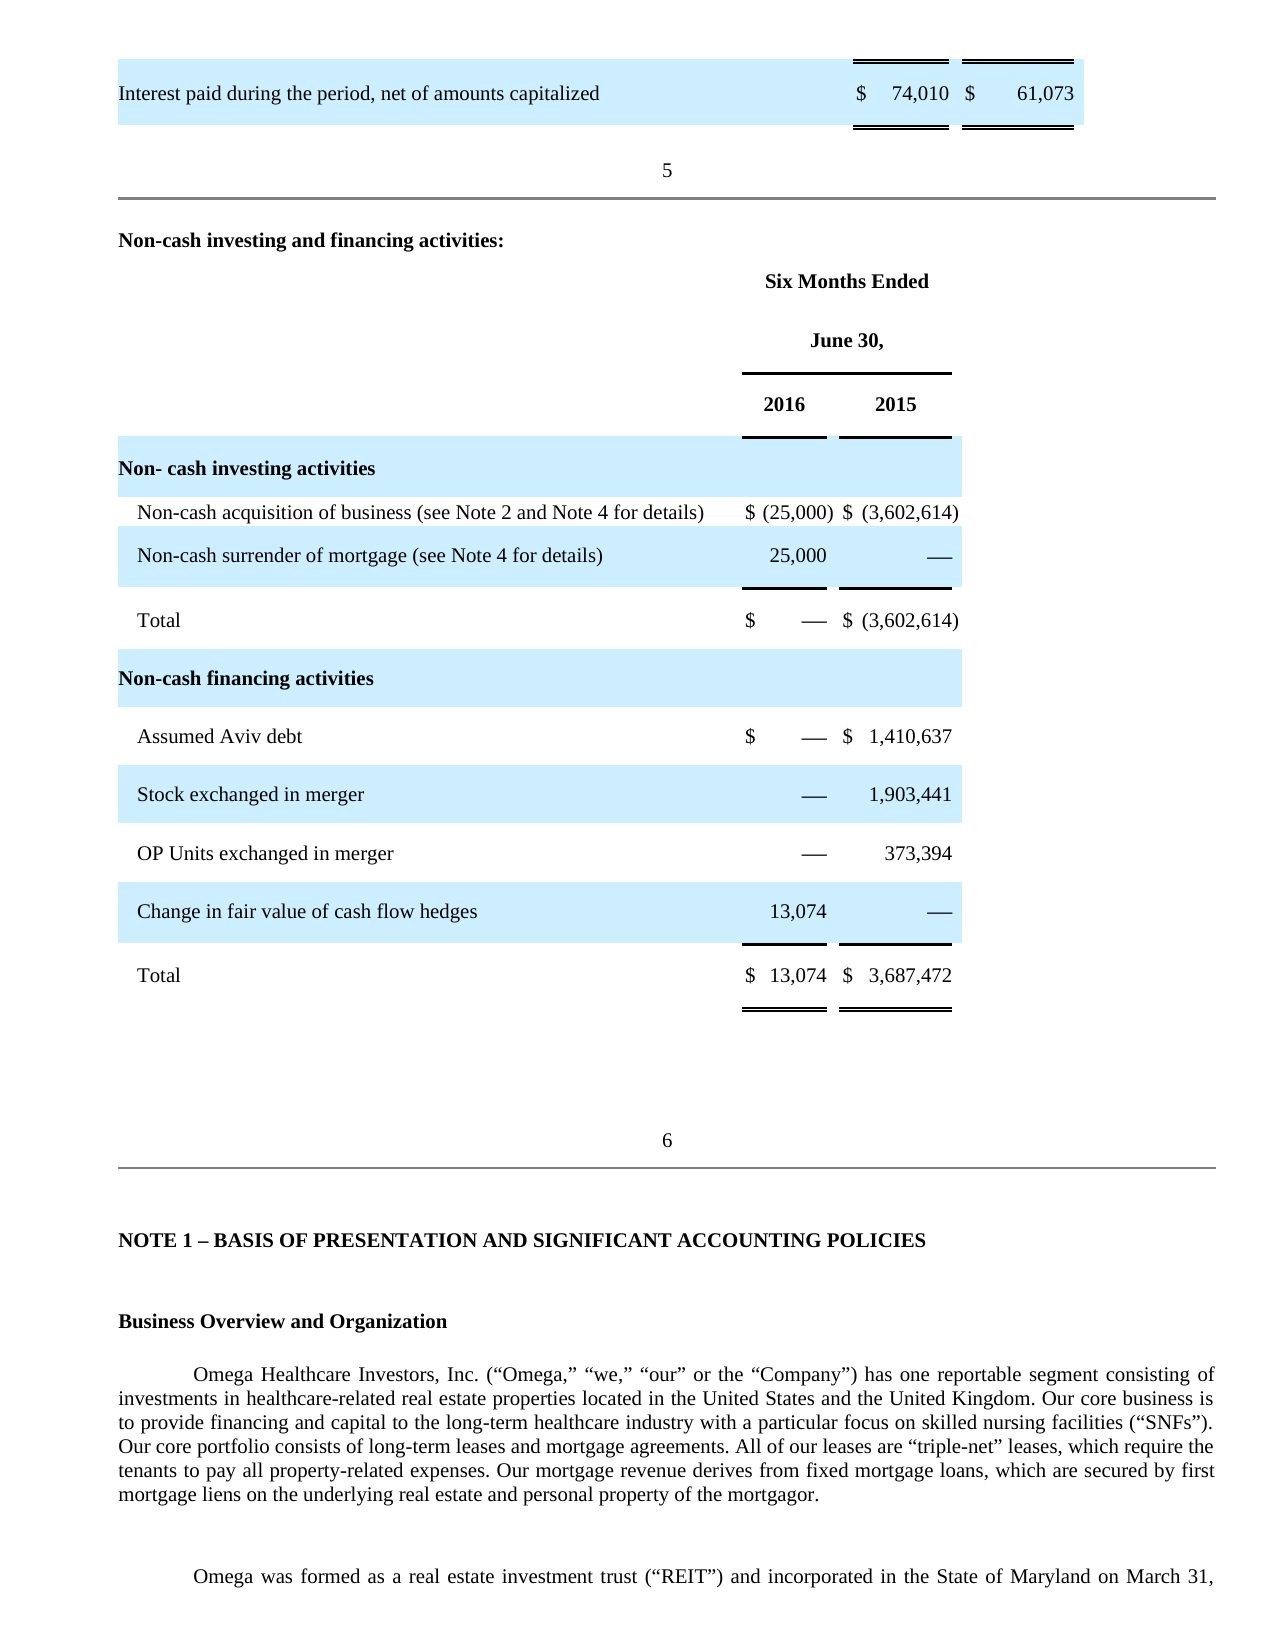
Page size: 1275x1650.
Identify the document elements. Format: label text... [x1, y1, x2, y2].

table_cell 2016 [742, 375, 827, 436]
table_cell $ [839, 707, 853, 765]
table_cell [952, 436, 962, 497]
table_cell [827, 823, 837, 882]
text 6 [118, 1128, 1216, 1152]
table_cell Change in fair value of cash flow hedges [118, 882, 739, 943]
table_cell [952, 882, 962, 943]
table_cell [827, 375, 837, 436]
text Omega Healthcare Investors, Inc. (“Omega,” “we,” “our” or the “Company”) has one reportable segment consisting of investments in healthcare-related real estate properties located in the United States and the United Kingdom. Our core business is to provide financing and capital to the long-term healthcare industry with a particular focus on skilled nursing facilities (“SNFs”). Our core portfolio consists of long-term leases and mortgage agreements. All of our leases are “triple-net” leases, which require the tenants to pay all property-related expenses. Our mortgage revenue derives from fixed mortgage loans, which are secured by first mortgage liens on the underlying real estate and personal property of the mortgagor. [118, 1362, 1216, 1506]
table_cell $ [839, 498, 853, 526]
table_cell Total [118, 943, 739, 1007]
table_cell [827, 587, 837, 649]
table_cell June 30, [742, 311, 952, 372]
table_cell [755, 439, 827, 497]
table_cell [952, 526, 962, 587]
table_cell [827, 882, 837, 943]
table_cell [118, 311, 739, 372]
table_cell [742, 526, 755, 587]
table_cell — [755, 823, 827, 882]
table_cell $ [962, 64, 975, 125]
table_cell Total [118, 587, 739, 649]
table_cell [742, 765, 755, 823]
table_cell [952, 372, 962, 436]
table_cell [853, 439, 952, 497]
table_cell [952, 823, 962, 882]
text Omega was formed as a real estate investment trust (“REIT”) and incorporated in the State of Maryland on March 31, [118, 1564, 1216, 1588]
table_cell 13,074 [755, 882, 827, 943]
table_header Six Months Ended [742, 253, 952, 311]
table_cell $ [839, 946, 853, 1007]
table_cell ) [827, 498, 837, 526]
table_cell [839, 439, 853, 497]
table_cell [118, 372, 739, 436]
table_cell [839, 823, 853, 882]
table_cell Non-cash financing activities [118, 649, 739, 707]
table_cell 1,410,637 [853, 707, 952, 765]
table_cell [1074, 59, 1084, 125]
table_cell $ [742, 590, 755, 649]
table_cell [827, 765, 837, 823]
table_cell $ [839, 590, 853, 649]
table_cell [952, 311, 962, 372]
table_cell [952, 649, 962, 707]
table_cell 373,394 [853, 823, 952, 882]
table_cell OP Units exchanged in merger [118, 823, 739, 882]
table_cell [952, 765, 962, 823]
table_cell [827, 649, 837, 707]
table_cell [952, 943, 962, 1007]
table_cell 25,000 [755, 526, 827, 587]
table_cell (3,602,614 [853, 498, 952, 526]
table_cell [827, 436, 837, 497]
table_cell $ [853, 64, 866, 125]
table_cell 61,073 [975, 64, 1074, 125]
table_cell $ [742, 498, 755, 526]
table_cell — [755, 590, 827, 649]
table_cell [742, 439, 755, 497]
table_cell 13,074 [755, 946, 827, 1007]
table_cell [827, 943, 837, 1007]
table_cell 1,903,441 [853, 765, 952, 823]
text NOTE 1 – BASIS OF PRESENTATION AND SIGNIFICANT ACCOUNTING POLICIES [118, 1228, 1216, 1252]
table_cell [839, 882, 853, 943]
table_cell Stock exchanged in merger [118, 765, 739, 823]
table_cell ) [952, 498, 962, 526]
table_cell — [853, 882, 952, 943]
table_cell 74,010 [866, 64, 949, 125]
table_cell — [755, 765, 827, 823]
table_cell Non-cash surrender of mortgage (see Note 4 for details) [118, 526, 739, 587]
table_cell 3,687,472 [853, 946, 952, 1007]
table_cell Non-cash acquisition of business (see Note 2 and Note 4 for details) [118, 498, 739, 526]
table_cell [742, 882, 755, 943]
table_cell [742, 823, 755, 882]
table_cell Interest paid during the period, net of amounts capitalized [118, 59, 851, 125]
table_cell ) [952, 587, 962, 649]
table_cell — [755, 707, 827, 765]
text Non-cash investing and financing activities: [118, 228, 1216, 252]
text Business Overview and Organization [118, 1309, 1216, 1333]
table_cell [839, 526, 853, 587]
table_cell — [853, 526, 952, 587]
table_cell [949, 59, 959, 125]
table_cell (25,000 [755, 498, 827, 526]
table_cell (3,602,614 [853, 590, 952, 649]
table_cell [827, 526, 837, 587]
table_cell Assumed Aviv debt [118, 707, 739, 765]
table_header [118, 253, 739, 311]
table_cell [742, 649, 755, 707]
table_cell 2015 [839, 375, 952, 436]
table_cell $ [742, 707, 755, 765]
table_header [952, 253, 962, 311]
table_cell [952, 707, 962, 765]
table_cell [839, 765, 853, 823]
table_cell [839, 649, 853, 707]
table_cell [827, 707, 837, 765]
table_cell [853, 649, 952, 707]
text 5 [118, 158, 1216, 182]
table_cell [755, 649, 827, 707]
table_cell Non- cash investing activities [118, 436, 739, 497]
table_cell $ [742, 946, 755, 1007]
